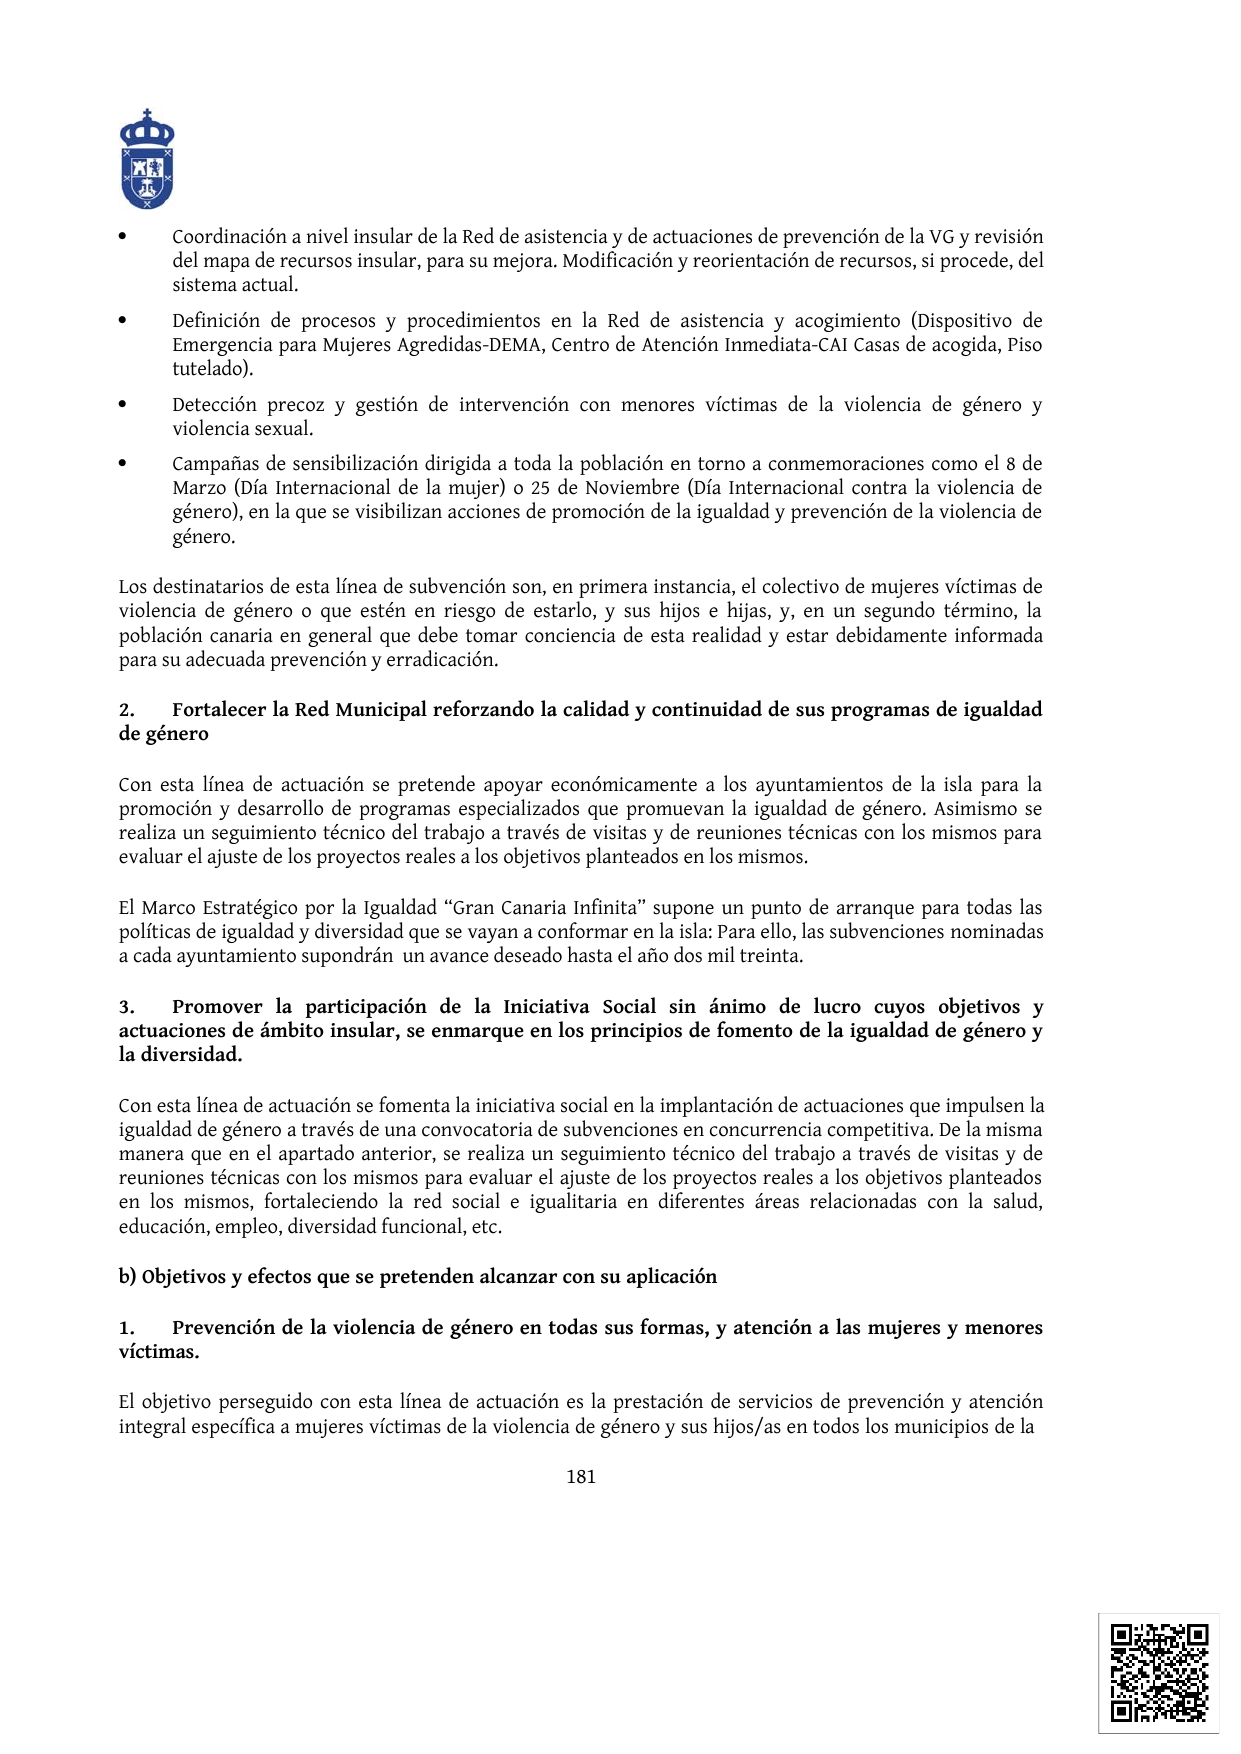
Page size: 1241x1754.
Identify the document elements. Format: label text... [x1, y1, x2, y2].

subtitle Objetivos y efectos que se pretenden alcanzar con su aplicación [118, 1265, 1109, 1289]
picture [1098, 1613, 1220, 1734]
subtitle 181 [147, 1465, 1015, 1490]
picture [118, 107, 176, 210]
list Detección precoz y gestión de intervención con menores víctimas de la violencia de género y violencia sexual. [118, 393, 1044, 441]
list Campañas de sensibilización dirigida a toda la población en torno a conmemoraciones como el 8 de Marzo (Día Internacional de la mujer) o 25 de Noviembre (Día Internacional contra la violencia de género), en la que se visibilizan acciones de promoción de la igualdad y prevención de la violencia de género. [118, 452, 1044, 549]
text Con esta línea de actuación se fomenta la iniciativa social en la implantación de actuaciones que impulsen la igualdad de género a través de una convocatoria de subvenciones en concurrencia competitiva. De la misma manera que en el apartado anterior, se realiza un seguimiento técnico del trabajo a través de visitas y de reuniones técnicas con los mismos para evaluar el ajuste de los proyectos reales a los objetivos planteados en los mismos, fortaleciendo la red social e igualitaria en diferentes áreas relacionadas con la salud, educación, empleo, diversidad funcional, etc. [119, 1094, 1044, 1239]
text Los destinatarios de esta línea de subvención son, en primera instancia, el colectivo de mujeres víctimas de violencia de género o que estén en riesgo de estarlo, y sus hijos e hijas, y, en un segundo término, la población canaria en general que debe tomar conciencia de esta realidad y estar debidamente informada para su adecuada prevención y erradicación. [119, 575, 1044, 672]
text Con esta línea de actuación se pretende apoyar económicamente a los ayuntamientos de la isla para la promoción y desarrollo de programas especializados que promuevan la igualdad de género. Asimismo se realiza un seguimiento técnico del trabajo a través de visitas y de reuniones técnicas con los mismos para evaluar el ajuste de los proyectos reales a los objetivos planteados en los mismos. [119, 773, 1044, 870]
text El objetivo perseguido con esta línea de actuación es la prestación de servicios de prevención y atención integral específica a mujeres víctimas de la violencia de género y sus hijos/as en todos los municipios de la [119, 1391, 1044, 1439]
list Prevención de la violencia de género en todas sus formas, y atención a las mujeres y menores víctimas. [119, 1316, 1045, 1364]
list Definición de procesos y procedimientos en la Red de asistencia y acogimiento (Dispositivo de Emergencia para Mujeres Agredidas-DEMA, Centro de Atención Inmediata-CAI Casas de acogida, Piso tutelado). [118, 309, 1044, 381]
list Coordinación a nivel insular de la Red de asistencia y de actuaciones de prevención de la VG y revisión del mapa de recursos insular, para su mejora. Modificación y reorientación de recursos, si procede, del sistema actual. [118, 225, 1044, 298]
text El Marco Estratégico por la Igualdad “Gran Canaria Infinita” supone un punto de arranque para todas las políticas de igualdad y diversidad que se vayan a conformar en la isla: Para ello, las subvenciones nominadas a cada ayuntamiento supondrán un avance deseado hasta el año dos mil treinta. [119, 896, 1044, 969]
subtitle Fortalecer la Red Municipal reforzando la calidad y continuidad de sus programas de igualdad de género [119, 698, 1045, 747]
subtitle Promover la participación de la Iniciativa Social sin ánimo de lucro cuyos objetivos y actuaciones de ámbito insular, se enmarque en los principios de fomento de la igualdad de género y la diversidad. [119, 995, 1044, 1067]
